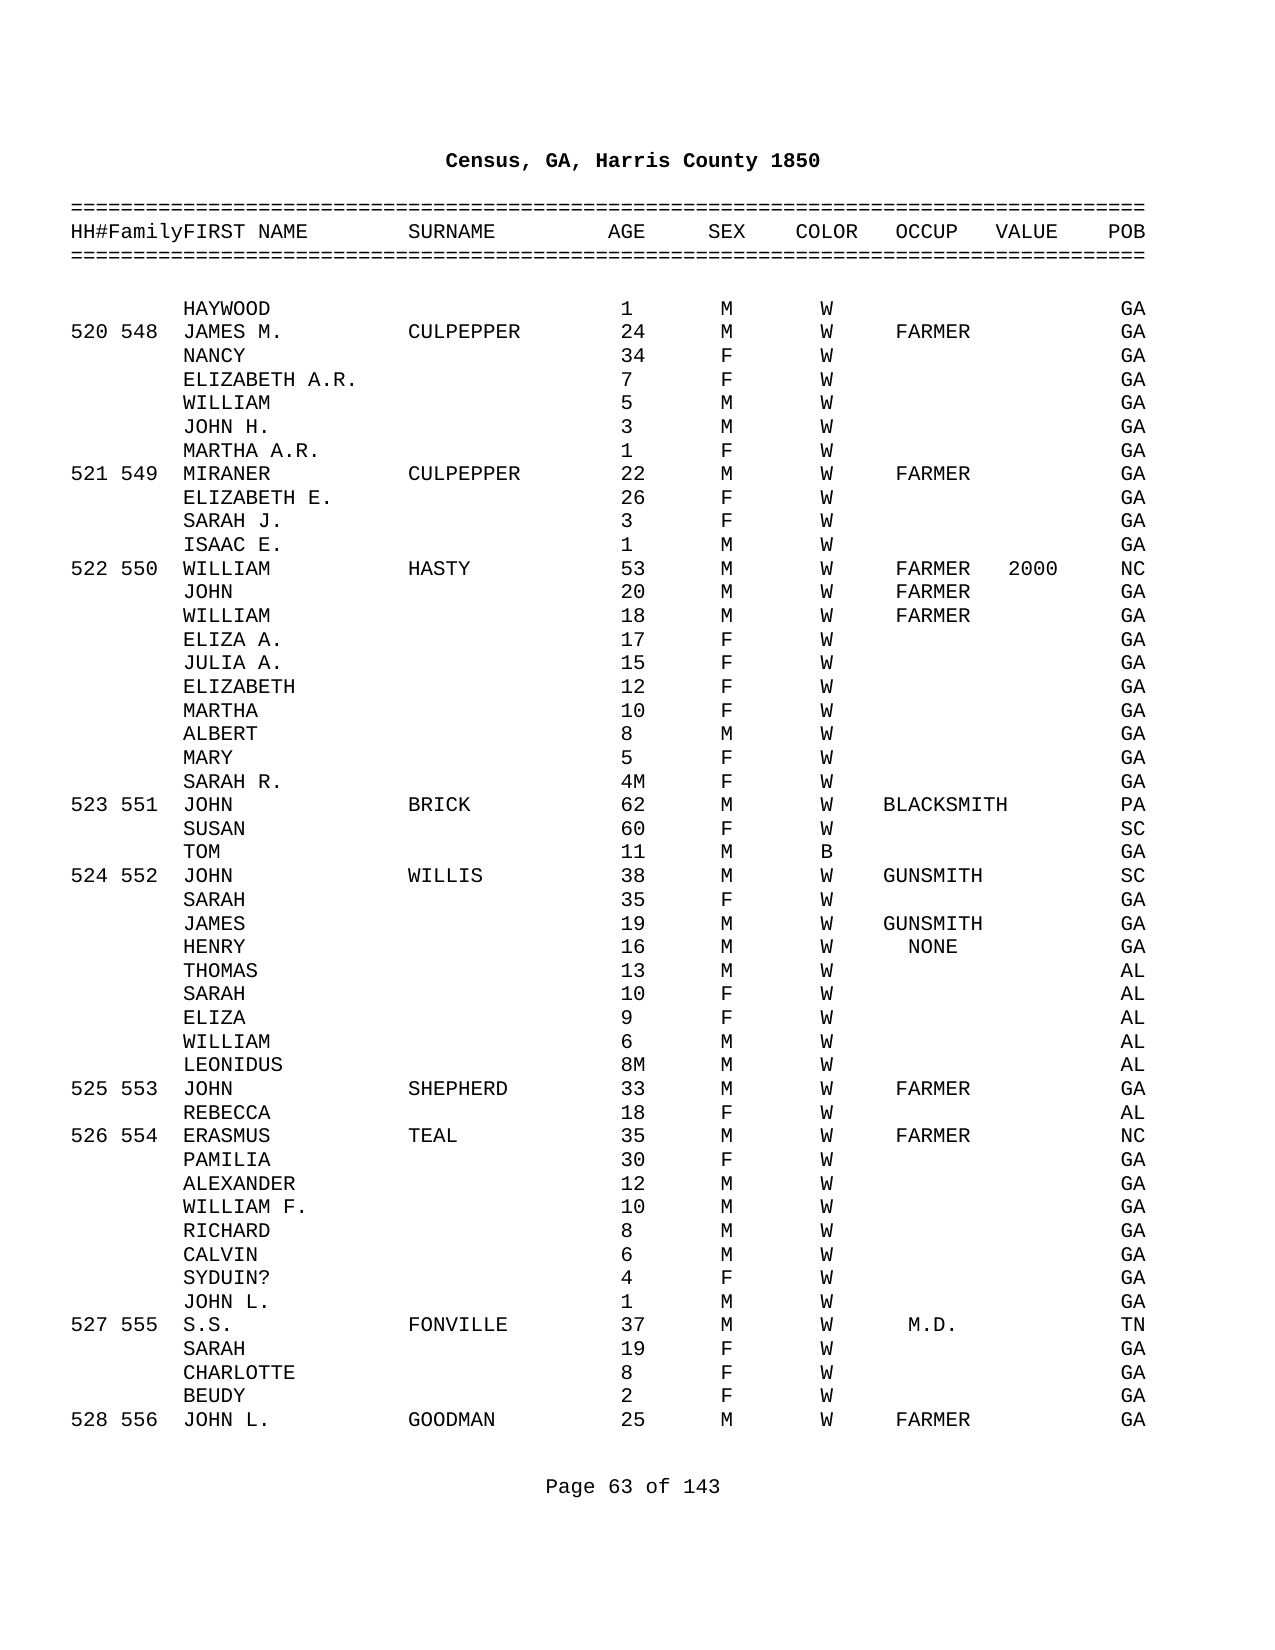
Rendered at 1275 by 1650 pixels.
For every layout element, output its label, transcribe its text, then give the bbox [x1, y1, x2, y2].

text William 5 M W GA [70, 392, 1195, 416]
text Leonidus 8m M W AL [70, 1054, 1195, 1078]
text Sarah J. 3 F W GA [70, 511, 1195, 534]
text James 19 M W gunsmith GA [70, 912, 1195, 936]
text Albert 8 M W GA [70, 723, 1195, 747]
text 526 554 Erasmus TEAL 35 M W farmer NC [70, 1125, 1195, 1149]
text Sarah 19 F W GA [70, 1338, 1195, 1362]
text Tom 11 M B GA [70, 842, 1195, 865]
text Julia A. 15 F W GA [70, 652, 1195, 676]
text 527 555 S.S. FONVILLE 37 M W m.d. TN [70, 1314, 1195, 1338]
text Richard 8 M W GA [70, 1220, 1195, 1243]
text Haywood 1 M W GA [70, 298, 1195, 321]
text Beudy 2 F W GA [70, 1385, 1195, 1409]
text Nancy 34 F W GA [70, 345, 1195, 369]
text 524 552 John WILLIS 38 M W gunsmith SC [70, 865, 1195, 889]
text John L. 1 M W GA [70, 1291, 1195, 1314]
text Thomas 13 M W AL [70, 960, 1195, 983]
text 528 556 John L. GOODMAN 25 M W farmer GA [70, 1409, 1195, 1433]
text 522 550 William HASTY 53 M W farmer 2000 NC [70, 558, 1195, 581]
text John 20 M W farmer GA [70, 581, 1195, 605]
text John H. 3 M W GA [70, 416, 1195, 439]
text Pamilia 30 F W GA [70, 1149, 1195, 1173]
text William F. 10 M W GA [70, 1196, 1195, 1220]
text William 6 M W AL [70, 1031, 1195, 1054]
text Sarah R. 4m F W GA [70, 771, 1195, 794]
text Alexander 12 M W GA [70, 1173, 1195, 1196]
text 525 553 John SHEPHERD 33 M W farmer GA [70, 1078, 1195, 1102]
text Isaac E. 1 M W GA [70, 534, 1195, 558]
text Mary 5 F W GA [70, 747, 1195, 771]
text 521 549 Miraner CULPEPPER 22 M W farmer GA [70, 463, 1195, 487]
text Sarah 35 F W GA [70, 889, 1195, 912]
text Eliza 9 F W AL [70, 1007, 1195, 1031]
text Elizabeth A.R. 7 F W GA [70, 369, 1195, 392]
text Syduin? 4 F W GA [70, 1267, 1195, 1291]
text Calvin 6 M W GA [70, 1243, 1195, 1267]
text Elizabeth E. 26 F W GA [70, 487, 1195, 511]
text Rebecca 18 F W AL [70, 1102, 1195, 1125]
text Susan 60 F W SC [70, 818, 1195, 842]
text Martha A.R. 1 F W GA [70, 439, 1195, 463]
text William 18 M W farmer GA [70, 605, 1195, 629]
text Martha 10 F W GA [70, 700, 1195, 723]
text Charlotte 8 F W GA [70, 1362, 1195, 1385]
text 523 551 John BRICK 62 M W blacksmith PA [70, 794, 1195, 818]
text Henry 16 M W none GA [70, 936, 1195, 960]
text Eliza A. 17 F W GA [70, 629, 1195, 652]
text Elizabeth 12 F W GA [70, 676, 1195, 700]
text 520 548 James M. CULPEPPER 24 M W farmer GA [70, 321, 1195, 345]
text Sarah 10 F W AL [70, 983, 1195, 1007]
